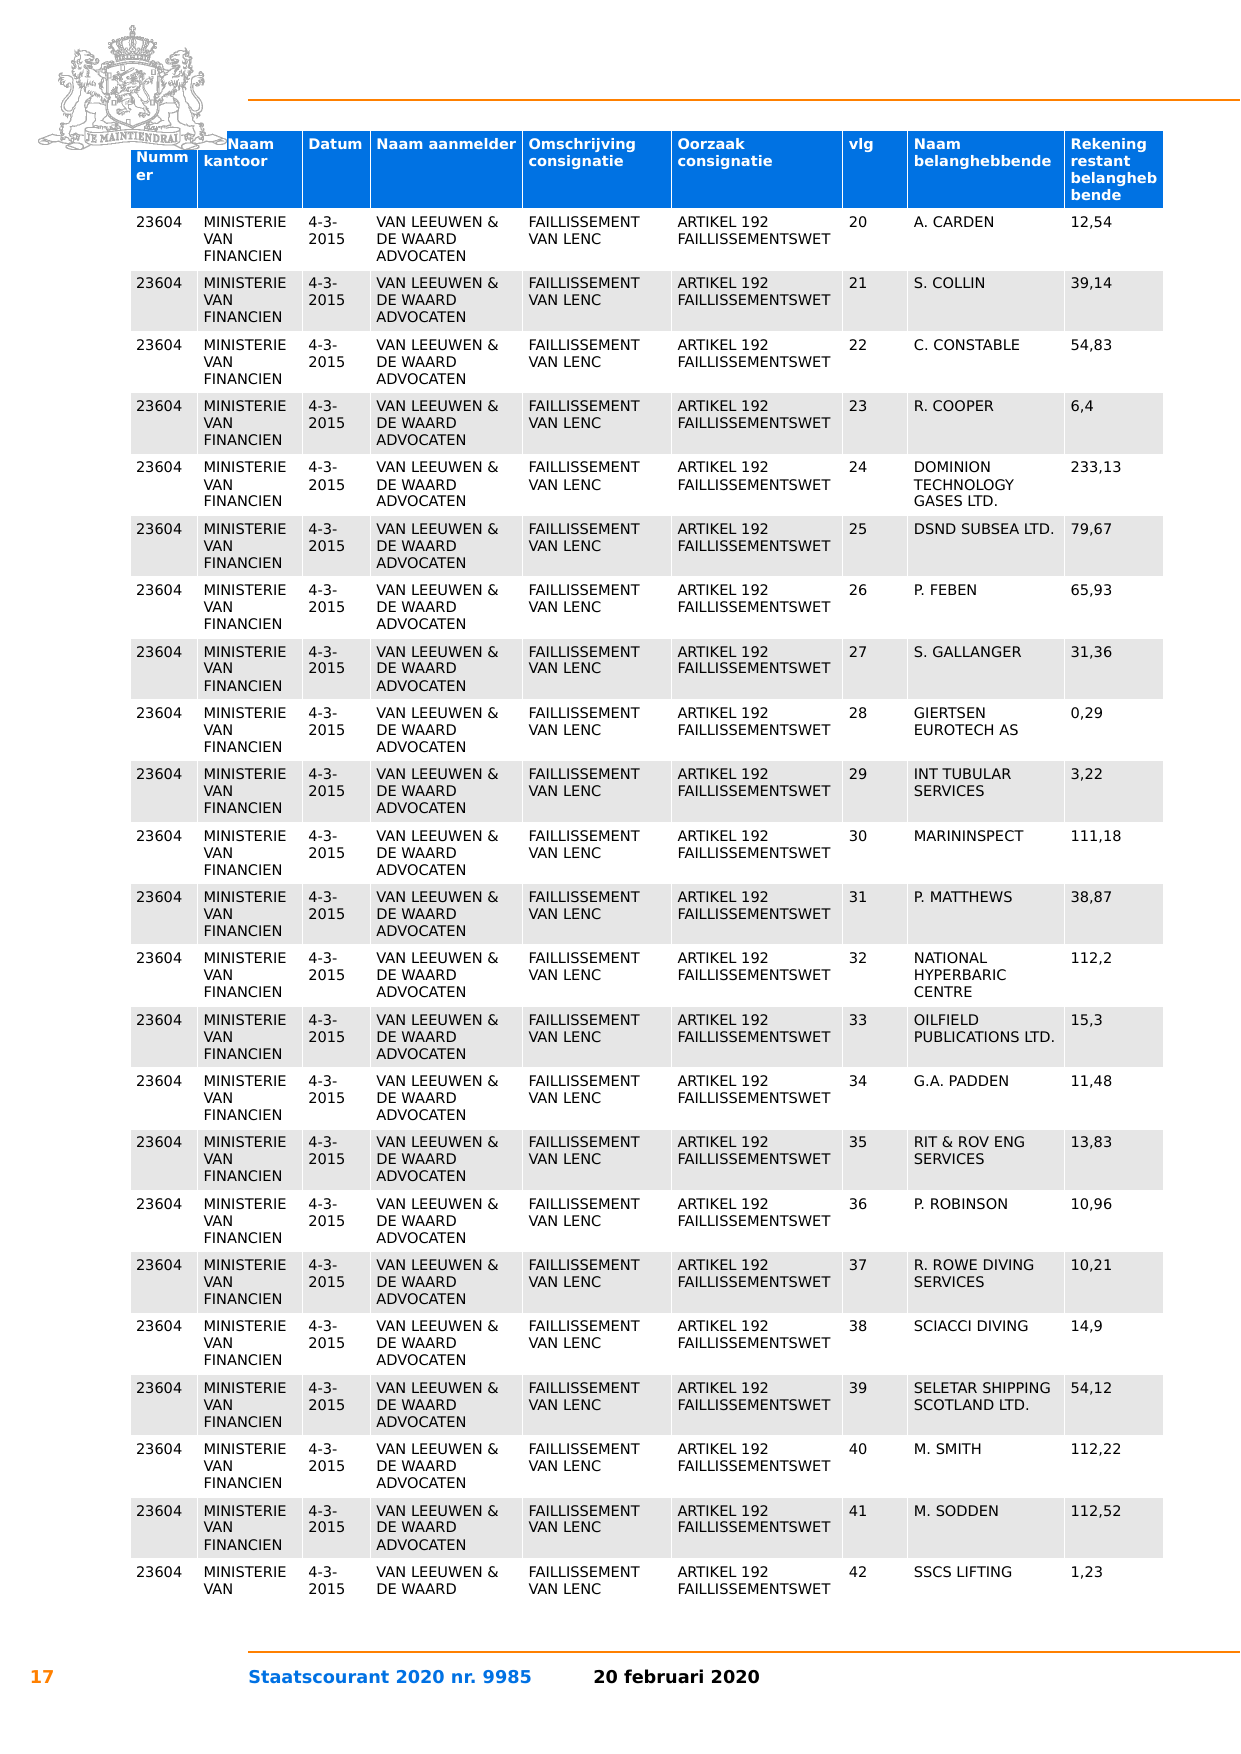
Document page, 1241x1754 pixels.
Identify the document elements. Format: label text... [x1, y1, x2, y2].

table_cell MINISTERIE VAN FINANCIEN [198, 455, 302, 515]
table_cell P. FEBEN [908, 578, 1064, 638]
table_cell 4-3-2015 [303, 332, 370, 392]
table_cell ARTIKEL 192 FAILLISSEMENTSWET [672, 1068, 842, 1128]
table_cell 39,14 [1065, 271, 1163, 331]
table_cell 4-3-2015 [303, 455, 370, 515]
picture [38, 25, 227, 150]
table_cell MINISTERIE VAN FINANCIEN [198, 1498, 302, 1558]
table_cell 31,36 [1065, 639, 1163, 699]
table_cell MINISTERIE VAN FINANCIEN [198, 1314, 302, 1374]
table_cell 3,22 [1065, 761, 1163, 822]
table_cell 0,29 [1065, 700, 1163, 760]
table_cell MINISTERIE VAN FINANCIEN [198, 1375, 302, 1435]
table_cell MINISTERIE VAN FINANCIEN [198, 823, 302, 883]
table_cell SELETAR SHIPPING SCOTLAND LTD. [908, 1375, 1064, 1435]
table_cell 15,3 [1065, 1007, 1163, 1067]
table_cell 23604 [131, 761, 197, 822]
table_cell ARTIKEL 192 FAILLISSEMENTSWET [672, 884, 842, 944]
table_cell VAN LEEUWEN & DE WAARD ADVOCATEN [371, 700, 522, 760]
table_cell GIERTSEN EUROTECH AS [908, 700, 1064, 760]
table_cell VAN LEEUWEN & DE WAARD ADVOCATEN [371, 578, 522, 638]
table_cell FAILLISSEMENT VAN LENC [523, 455, 671, 515]
table_cell VAN LEEUWEN & DE WAARD ADVOCATEN [371, 946, 522, 1006]
table_cell 4-3-2015 [303, 1191, 370, 1251]
table_cell ARTIKEL 192 FAILLISSEMENTSWET [672, 946, 842, 1006]
table_cell FAILLISSEMENT VAN LENC [523, 1375, 671, 1435]
table_header Oorzaak consignatie [672, 131, 842, 208]
table_cell 4-3-2015 [303, 1252, 370, 1313]
table_cell VAN LEEUWEN & DE WAARD ADVOCATEN [371, 1375, 522, 1435]
table_cell 42 [843, 1559, 907, 1602]
table_cell FAILLISSEMENT VAN LENC [523, 639, 671, 699]
table_cell MINISTERIE VAN FINANCIEN [198, 639, 302, 699]
table_cell M. SODDEN [908, 1498, 1064, 1558]
table_cell 23604 [131, 946, 197, 1006]
table_cell ARTIKEL 192 FAILLISSEMENTSWET [672, 823, 842, 883]
table_cell FAILLISSEMENT VAN LENC [523, 946, 671, 1006]
table_cell 23604 [131, 1498, 197, 1558]
table_cell VAN LEEUWEN & DE WAARD ADVOCATEN [371, 1191, 522, 1251]
table_cell 27 [843, 639, 907, 699]
table_cell 23 [843, 393, 907, 454]
table_header Nummer [131, 150, 197, 208]
table_cell ARTIKEL 192 FAILLISSEMENTSWET [672, 271, 842, 331]
table_cell 23604 [131, 455, 197, 515]
table_cell 4-3-2015 [303, 578, 370, 638]
table_cell 4-3-2015 [303, 761, 370, 822]
table_cell 33 [843, 1007, 907, 1067]
table_cell MINISTERIE VAN FINANCIEN [198, 516, 302, 576]
table_cell 23604 [131, 1252, 197, 1313]
table_cell 4-3-2015 [303, 1498, 370, 1558]
table_cell 23604 [131, 639, 197, 699]
table_cell 30 [843, 823, 907, 883]
table_cell ARTIKEL 192 FAILLISSEMENTSWET [672, 1007, 842, 1067]
table_cell VAN LEEUWEN & DE WAARD [371, 1559, 522, 1602]
table_cell FAILLISSEMENT VAN LENC [523, 823, 671, 883]
table_cell FAILLISSEMENT VAN LENC [523, 1252, 671, 1313]
table_cell P. ROBINSON [908, 1191, 1064, 1251]
table_cell VAN LEEUWEN & DE WAARD ADVOCATEN [371, 823, 522, 883]
table_cell FAILLISSEMENT VAN LENC [523, 1191, 671, 1251]
table_cell 20 [843, 209, 907, 269]
table_cell SCIACCI DIVING [908, 1314, 1064, 1374]
table_cell ARTIKEL 192 FAILLISSEMENTSWET [672, 1314, 842, 1374]
table_cell MINISTERIE VAN FINANCIEN [198, 1252, 302, 1313]
table_cell 40 [843, 1436, 907, 1497]
table_cell 38,87 [1065, 884, 1163, 944]
table_cell MINISTERIE VAN FINANCIEN [198, 332, 302, 392]
table_header vlg [843, 131, 907, 208]
table_cell ARTIKEL 192 FAILLISSEMENTSWET [672, 209, 842, 269]
table_cell FAILLISSEMENT VAN LENC [523, 209, 671, 269]
table_cell MINISTERIE VAN FINANCIEN [198, 1436, 302, 1497]
table_cell 6,4 [1065, 393, 1163, 454]
table_cell OILFIELD PUBLICATIONS LTD. [908, 1007, 1064, 1067]
table_cell VAN LEEUWEN & DE WAARD ADVOCATEN [371, 516, 522, 576]
table_cell 29 [843, 761, 907, 822]
table_cell 4-3-2015 [303, 516, 370, 576]
table_cell 23604 [131, 1191, 197, 1251]
table_cell MINISTERIE VAN FINANCIEN [198, 1191, 302, 1251]
table_cell VAN LEEUWEN & DE WAARD ADVOCATEN [371, 209, 522, 269]
table_cell 25 [843, 516, 907, 576]
table_cell 26 [843, 578, 907, 638]
table_cell MINISTERIE VAN FINANCIEN [198, 1130, 302, 1190]
table_cell ARTIKEL 192 FAILLISSEMENTSWET [672, 1252, 842, 1313]
table_cell 23604 [131, 578, 197, 638]
table_cell 233,13 [1065, 455, 1163, 515]
table_cell 21 [843, 271, 907, 331]
table_cell 23604 [131, 1375, 197, 1435]
table_cell 4-3-2015 [303, 884, 370, 944]
table_cell MARININSPECT [908, 823, 1064, 883]
table_cell 4-3-2015 [303, 271, 370, 331]
table_cell S. COLLIN [908, 271, 1064, 331]
table_cell 4-3-2015 [303, 1436, 370, 1497]
table_cell INT TUBULAR SERVICES [908, 761, 1064, 822]
table_cell 23604 [131, 1068, 197, 1128]
table_cell 10,96 [1065, 1191, 1163, 1251]
table_cell FAILLISSEMENT VAN LENC [523, 1068, 671, 1128]
table_cell 12,54 [1065, 209, 1163, 269]
table_cell VAN LEEUWEN & DE WAARD ADVOCATEN [371, 455, 522, 515]
table_cell FAILLISSEMENT VAN LENC [523, 700, 671, 760]
table_cell VAN LEEUWEN & DE WAARD ADVOCATEN [371, 1130, 522, 1190]
table_cell 31 [843, 884, 907, 944]
table_cell MINISTERIE VAN FINANCIEN [198, 209, 302, 269]
table_cell 112,2 [1065, 946, 1163, 1006]
table_cell 22 [843, 332, 907, 392]
table_cell 35 [843, 1130, 907, 1190]
table_cell FAILLISSEMENT VAN LENC [523, 761, 671, 822]
table_cell P. MATTHEWS [908, 884, 1064, 944]
table_cell ARTIKEL 192 FAILLISSEMENTSWET [672, 578, 842, 638]
table_cell S. GALLANGER [908, 639, 1064, 699]
table_cell 23604 [131, 1436, 197, 1497]
table_cell MINISTERIE VAN FINANCIEN [198, 946, 302, 1006]
table_cell 24 [843, 455, 907, 515]
table_cell 4-3-2015 [303, 209, 370, 269]
table_cell 23604 [131, 1007, 197, 1067]
table_cell ARTIKEL 192 FAILLISSEMENTSWET [672, 393, 842, 454]
table_cell ARTIKEL 192 FAILLISSEMENTSWET [672, 455, 842, 515]
table_header Datum [303, 131, 370, 208]
table_cell MINISTERIE VAN FINANCIEN [198, 393, 302, 454]
table_cell NATIONAL HYPERBARIC CENTRE [908, 946, 1064, 1006]
table_cell FAILLISSEMENT VAN LENC [523, 393, 671, 454]
table_header Rekening restant belanghebbende [1065, 131, 1163, 208]
table_cell FAILLISSEMENT VAN LENC [523, 578, 671, 638]
table_cell 112,52 [1065, 1498, 1163, 1558]
table_cell R. COOPER [908, 393, 1064, 454]
table_cell 4-3-2015 [303, 1375, 370, 1435]
table_cell VAN LEEUWEN & DE WAARD ADVOCATEN [371, 639, 522, 699]
table_cell 4-3-2015 [303, 1068, 370, 1128]
table_header Omschrijving consignatie [523, 131, 671, 208]
table_cell 23604 [131, 1559, 197, 1602]
table_cell FAILLISSEMENT VAN LENC [523, 1314, 671, 1374]
table_cell 4-3-2015 [303, 823, 370, 883]
table_cell 23604 [131, 1314, 197, 1374]
table_cell 34 [843, 1068, 907, 1128]
table_cell MINISTERIE VAN FINANCIEN [198, 761, 302, 822]
table_cell M. SMITH [908, 1436, 1064, 1497]
table_cell MINISTERIE VAN [198, 1559, 302, 1602]
table_cell 23604 [131, 1130, 197, 1190]
table_cell ARTIKEL 192 FAILLISSEMENTSWET [672, 1559, 842, 1602]
table_cell 10,21 [1065, 1252, 1163, 1313]
table_cell VAN LEEUWEN & DE WAARD ADVOCATEN [371, 761, 522, 822]
table_cell 79,67 [1065, 516, 1163, 576]
table_cell 23604 [131, 271, 197, 331]
table_cell 112,22 [1065, 1436, 1163, 1497]
table_cell 23604 [131, 209, 197, 269]
table_cell C. CONSTABLE [908, 332, 1064, 392]
table_cell FAILLISSEMENT VAN LENC [523, 1130, 671, 1190]
table_cell ARTIKEL 192 FAILLISSEMENTSWET [672, 700, 842, 760]
table_cell 65,93 [1065, 578, 1163, 638]
table_cell VAN LEEUWEN & DE WAARD ADVOCATEN [371, 332, 522, 392]
table_cell 1,23 [1065, 1559, 1163, 1602]
table_cell 23604 [131, 516, 197, 576]
table_cell FAILLISSEMENT VAN LENC [523, 1007, 671, 1067]
table_cell 14,9 [1065, 1314, 1163, 1374]
table_cell ARTIKEL 192 FAILLISSEMENTSWET [672, 1498, 842, 1558]
table_cell VAN LEEUWEN & DE WAARD ADVOCATEN [371, 1252, 522, 1313]
table_cell ARTIKEL 192 FAILLISSEMENTSWET [672, 332, 842, 392]
table_cell ARTIKEL 192 FAILLISSEMENTSWET [672, 1436, 842, 1497]
table_cell 23604 [131, 823, 197, 883]
table_cell 41 [843, 1498, 907, 1558]
table_cell VAN LEEUWEN & DE WAARD ADVOCATEN [371, 1314, 522, 1374]
table_cell 39 [843, 1375, 907, 1435]
table_cell ARTIKEL 192 FAILLISSEMENTSWET [672, 761, 842, 822]
table_cell VAN LEEUWEN & DE WAARD ADVOCATEN [371, 1436, 522, 1497]
table_cell VAN LEEUWEN & DE WAARD ADVOCATEN [371, 393, 522, 454]
table_cell ARTIKEL 192 FAILLISSEMENTSWET [672, 639, 842, 699]
table_cell ARTIKEL 192 FAILLISSEMENTSWET [672, 1130, 842, 1190]
table_cell 11,48 [1065, 1068, 1163, 1128]
table_cell 4-3-2015 [303, 639, 370, 699]
table_cell 23604 [131, 884, 197, 944]
table_cell 23604 [131, 332, 197, 392]
table_cell 4-3-2015 [303, 1314, 370, 1374]
table_cell DOMINION TECHNOLOGY GASES LTD. [908, 455, 1064, 515]
table_cell MINISTERIE VAN FINANCIEN [198, 700, 302, 760]
table_cell MINISTERIE VAN FINANCIEN [198, 1007, 302, 1067]
table_cell 28 [843, 700, 907, 760]
table_cell VAN LEEUWEN & DE WAARD ADVOCATEN [371, 1498, 522, 1558]
table_cell 111,18 [1065, 823, 1163, 883]
table_cell 23604 [131, 700, 197, 760]
table_cell VAN LEEUWEN & DE WAARD ADVOCATEN [371, 884, 522, 944]
table_cell 38 [843, 1314, 907, 1374]
table_cell 4-3-2015 [303, 1130, 370, 1190]
table_cell MINISTERIE VAN FINANCIEN [198, 271, 302, 331]
table_cell 4-3-2015 [303, 700, 370, 760]
table_cell FAILLISSEMENT VAN LENC [523, 271, 671, 331]
table_cell RIT & ROV ENG SERVICES [908, 1130, 1064, 1190]
table_cell MINISTERIE VAN FINANCIEN [198, 578, 302, 638]
table_cell 36 [843, 1191, 907, 1251]
table_cell FAILLISSEMENT VAN LENC [523, 1559, 671, 1602]
table_cell VAN LEEUWEN & DE WAARD ADVOCATEN [371, 1068, 522, 1128]
table_cell 4-3-2015 [303, 946, 370, 1006]
table_header Naam kantoor [198, 131, 302, 208]
table_cell DSND SUBSEA LTD. [908, 516, 1064, 576]
table_cell ARTIKEL 192 FAILLISSEMENTSWET [672, 1375, 842, 1435]
table_cell 32 [843, 946, 907, 1006]
table_cell FAILLISSEMENT VAN LENC [523, 884, 671, 944]
table_cell 37 [843, 1252, 907, 1313]
table_cell R. ROWE DIVING SERVICES [908, 1252, 1064, 1313]
table_cell SSCS LIFTING [908, 1559, 1064, 1602]
table_cell 4-3-2015 [303, 1559, 370, 1602]
table_cell FAILLISSEMENT VAN LENC [523, 516, 671, 576]
table_cell FAILLISSEMENT VAN LENC [523, 332, 671, 392]
table_cell FAILLISSEMENT VAN LENC [523, 1498, 671, 1558]
table_cell ARTIKEL 192 FAILLISSEMENTSWET [672, 1191, 842, 1251]
table_cell MINISTERIE VAN FINANCIEN [198, 1068, 302, 1128]
table_cell FAILLISSEMENT VAN LENC [523, 1436, 671, 1497]
table_header Naam aanmelder [371, 131, 522, 208]
table_cell G.A. PADDEN [908, 1068, 1064, 1128]
table_cell ARTIKEL 192 FAILLISSEMENTSWET [672, 516, 842, 576]
table_header Naam belanghebbende [908, 131, 1064, 208]
table_cell 54,83 [1065, 332, 1163, 392]
table_cell 4-3-2015 [303, 1007, 370, 1067]
table_cell 4-3-2015 [303, 393, 370, 454]
table_cell 13,83 [1065, 1130, 1163, 1190]
table_cell VAN LEEUWEN & DE WAARD ADVOCATEN [371, 1007, 522, 1067]
table_cell A. CARDEN [908, 209, 1064, 269]
table_cell 23604 [131, 393, 197, 454]
table_cell VAN LEEUWEN & DE WAARD ADVOCATEN [371, 271, 522, 331]
table_cell MINISTERIE VAN FINANCIEN [198, 884, 302, 944]
table_cell 54,12 [1065, 1375, 1163, 1435]
